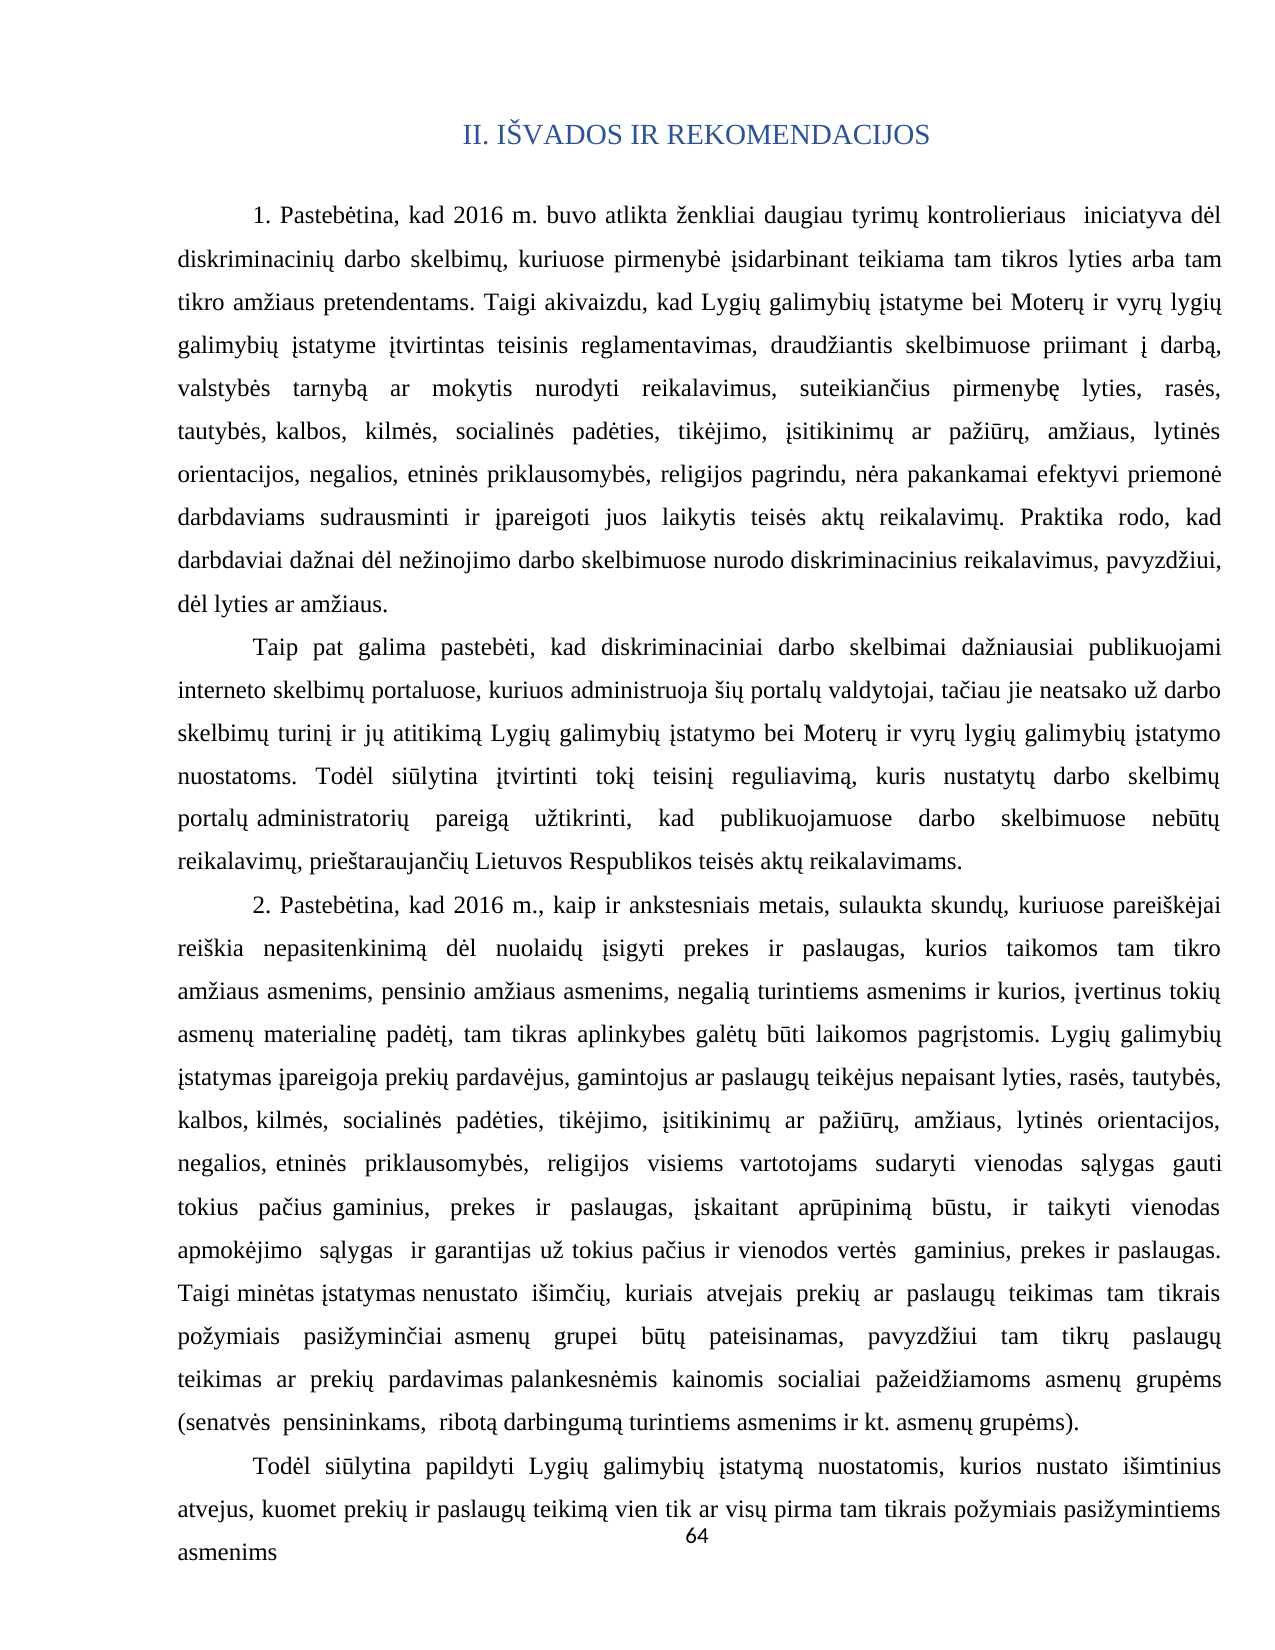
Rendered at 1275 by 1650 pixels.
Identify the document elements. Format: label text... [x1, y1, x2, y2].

text Todėl siūlytina papildyti Lygių galimybių įstatymą nuostatomis, kurios nustato išimtinius atvejus, kuomet prekių ir paslaugų teikimą vien tik ar visų pirma tam tikrais požymiais pasižymintiems asmenims [177, 1451, 1223, 1566]
text 2. Pastebėtina, kad 2016 m., kaip ir ankstesniais metais, sulaukta skundų, kuriuose pareiškėjai reiškia nepasitenkinimą dėl nuolaidų įsigyti prekes ir paslaugas, kurios taikomos tam tikro amžiaus asmenims, pensinio amžiaus asmenims, negalią turintiems asmenims ir kurios, įvertinus tokių asmenų materialinę padėtį, tam tikras aplinkybes galėtų būti laikomos pagrįstomis. Lygių galimybių įstatymas įpareigoja prekių pardavėjus, gamintojus ar paslaugų teikėjus nepaisant lyties, rasės, tautybės, kalbos, kilmės, socialinės padėties, tikėjimo, įsitikinimų ar pažiūrų, amžiaus, lytinės orientacijos, negalios, etninės priklausomybės, religijos visiems vartotojams sudaryti vienodas sąlygas gauti tokius pačius gaminius, prekes ir paslaugas, įskaitant aprūpinimą būstu, ir taikyti vienodas apmokėjimo sąlygas ir garantijas už tokius pačius ir vienodos vertės gaminius, prekes ir paslaugas. Taigi minėtas įstatymas nenustato išimčių, kuriais atvejais prekių ar paslaugų teikimas tam tikrais požymiais pasižyminčiai asmenų grupei būtų pateisinamas, pavyzdžiui tam tikrų paslaugų teikimas ar prekių pardavimas palankesnėmis kainomis socialiai pažeidžiamoms asmenų grupėms (senatvės pensininkams, ribotą darbingumą turintiems asmenims ir kt. asmenų grupėms). [177, 890, 1223, 1436]
text Taip pat galima pastebėti, kad diskriminaciniai darbo skelbimai dažniausiai publikuojami interneto skelbimų portaluose, kuriuos administruoja šių portalų valdytojai, tačiau jie neatsako už darbo skelbimų turinį ir jų atitikimą Lygių galimybių įstatymo bei Moterų ir vyrų lygių galimybių įstatymo nuostatoms. Todėl siūlytina įtvirtinti tokį teisinį reguliavimą, kuris nustatytų darbo skelbimų portalų administratorių pareigą užtikrinti, kad publikuojamuose darbo skelbimuose nebūtų reikalavimų, prieštaraujančių Lietuvos Respublikos teisės aktų reikalavimams. [177, 632, 1223, 875]
text II. IŠVADOS IR REKOMENDACIJOS [462, 117, 1229, 151]
text 1. Pastebėtina, kad 2016 m. buvo atlikta ženkliai daugiau tyrimų kontrolieriaus iniciatyva dėl diskriminacinių darbo skelbimų, kuriuose pirmenybė įsidarbinant teikiama tam tikros lyties arba tam tikro amžiaus pretendentams. Taigi akivaizdu, kad Lygių galimybių įstatyme bei Moterų ir vyrų lygių galimybių įstatyme įtvirtintas teisinis reglamentavimas, draudžiantis skelbimuose priimant į darbą, valstybės tarnybą ar mokytis nurodyti reikalavimus, suteikiančius pirmenybę lyties, rasės, tautybės, kalbos, kilmės, socialinės padėties, tikėjimo, įsitikinimų ar pažiūrų, amžiaus, lytinės orientacijos, negalios, etninės priklausomybės, religijos pagrindu, nėra pakankamai efektyvi priemonė darbdaviams sudrausminti ir įpareigoti juos laikytis teisės aktų reikalavimų. Praktika rodo, kad darbdaviai dažnai dėl nežinojimo darbo skelbimuose nurodo diskriminacinius reikalavimus, pavyzdžiui, dėl lyties ar amžiaus. [177, 201, 1223, 617]
